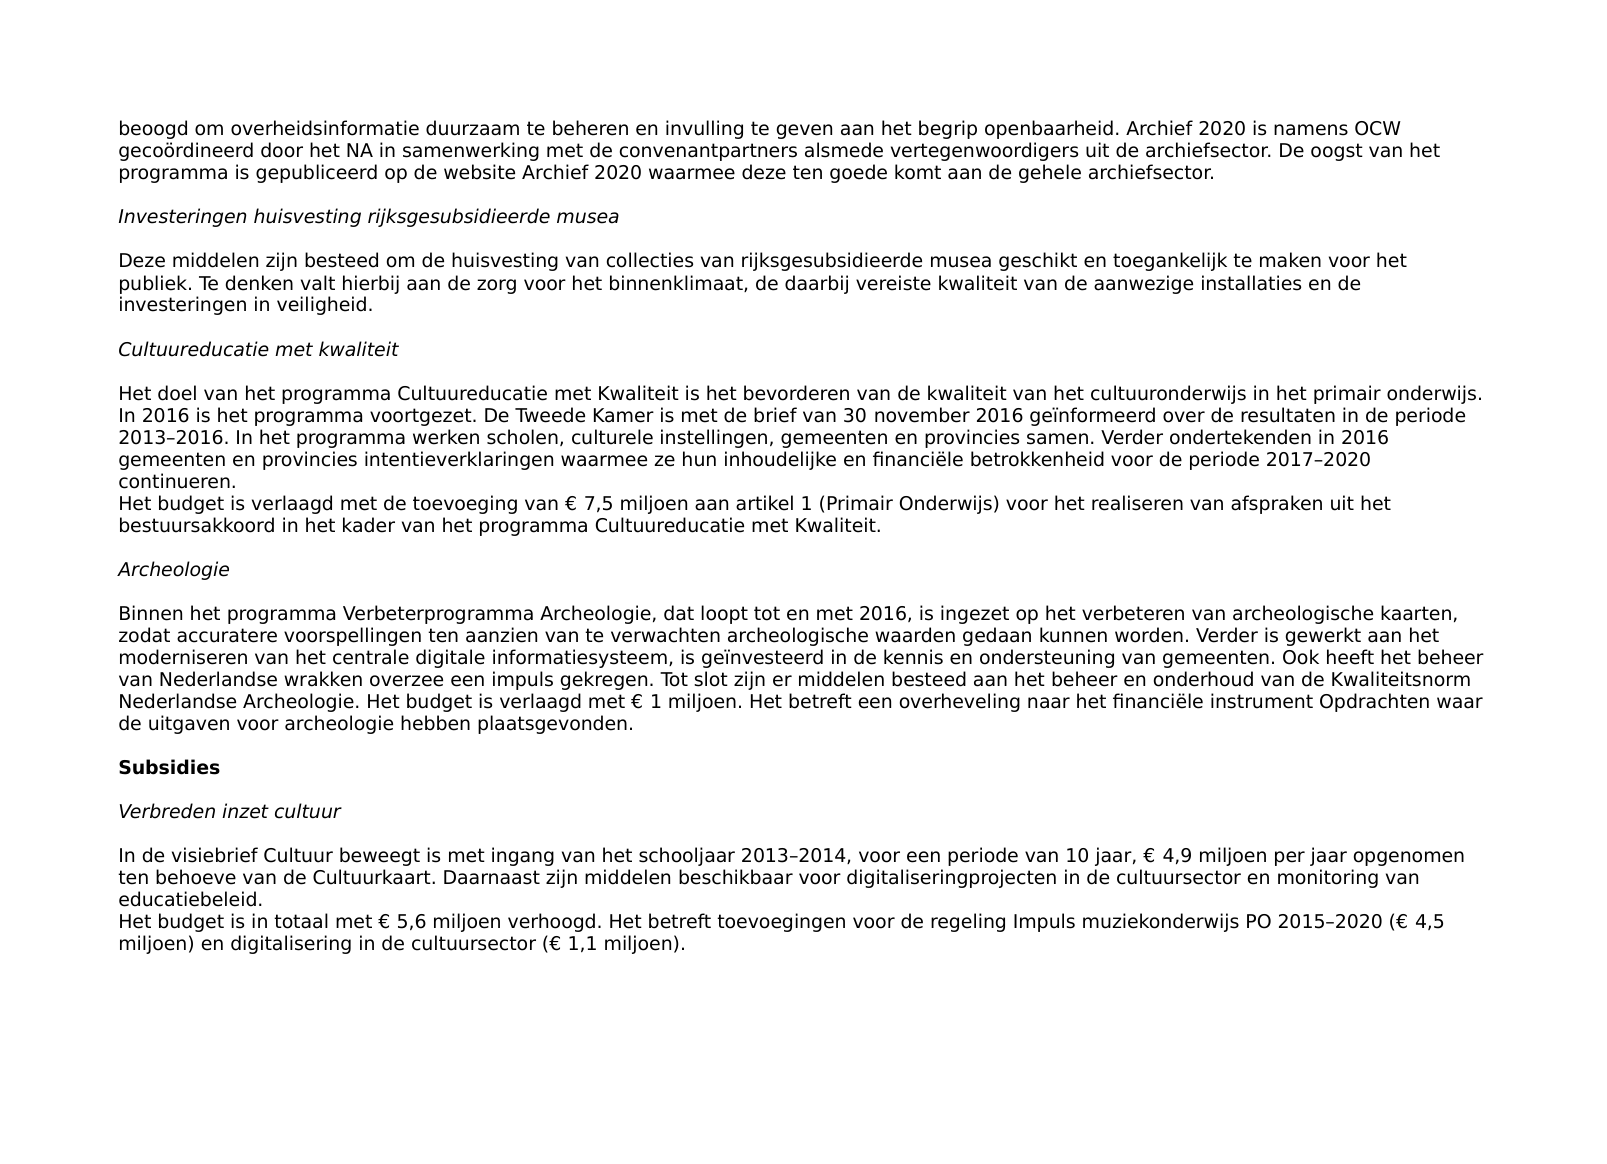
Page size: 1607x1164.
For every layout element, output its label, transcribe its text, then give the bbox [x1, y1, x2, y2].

text Het budget is in totaal met € 5,6 miljoen verhoogd. Het betreft toevoegingen voor de regeling Impuls muziekonderwijs PO 2015–2020 (€ 4,5 miljoen) en digitalisering in de cultuursector (€ 1,1 miljoen). [118, 911, 1488, 955]
subtitle Verbreden inzet cultuur [118, 801, 1488, 823]
subtitle Subsidies [118, 757, 1488, 779]
text Het budget is verlaagd met de toevoeging van € 7,5 miljoen aan artikel 1 (Primair Onderwijs) voor het realiseren van afspraken uit het bestuursakkoord in het kader van het programma Cultuureducatie met Kwaliteit. [118, 493, 1488, 537]
text Deze middelen zijn besteed om de huisvesting van collecties van rijksgesubsidieerde musea geschikt en toegankelijk te maken voor het publiek. Te denken valt hierbij aan de zorg voor het binnenklimaat, de daarbij vereiste kwaliteit van de aanwezige installaties en de investeringen in veiligheid. [118, 250, 1488, 316]
subtitle Archeologie [118, 559, 1488, 581]
subtitle Cultuureducatie met kwaliteit [118, 338, 1488, 361]
subtitle Investeringen huisvesting rijksgesubsidieerde musea [118, 206, 1488, 228]
text Het doel van het programma Cultuureducatie met Kwaliteit is het bevorderen van de kwaliteit van het cultuuronderwijs in het primair onderwijs. In 2016 is het programma voortgezet. De Tweede Kamer is met de brief van 30 november 2016 geïnformeerd over de resultaten in de periode 2013–2016. In het programma werken scholen, culturele instellingen, gemeenten en provincies samen. Verder ondertekenden in 2016 gemeenten en provincies intentieverklaringen waarmee ze hun inhoudelijke en financiële betrokkenheid voor de periode 2017–2020 continueren. [118, 383, 1488, 493]
text beoogd om overheidsinformatie duurzaam te beheren en invulling te geven aan het begrip openbaarheid. Archief 2020 is namens OCW gecoördineerd door het NA in samenwerking met de convenantpartners alsmede vertegenwoordigers uit de archiefsector. De oogst van het programma is gepubliceerd op de website Archief 2020 waarmee deze ten goede komt aan de gehele archiefsector. [118, 118, 1488, 184]
text Binnen het programma Verbeterprogramma Archeologie, dat loopt tot en met 2016, is ingezet op het verbeteren van archeologische kaarten, zodat accuratere voorspellingen ten aanzien van te verwachten archeologische waarden gedaan kunnen worden. Verder is gewerkt aan het moderniseren van het centrale digitale informatiesysteem, is geïnvesteerd in de kennis en ondersteuning van gemeenten. Ook heeft het beheer van Nederlandse wrakken overzee een impuls gekregen. Tot slot zijn er middelen besteed aan het beheer en onderhoud van de Kwaliteitsnorm Nederlandse Archeologie. Het budget is verlaagd met € 1 miljoen. Het betreft een overheveling naar het financiële instrument Opdrachten waar de uitgaven voor archeologie hebben plaatsgevonden. [118, 603, 1488, 735]
text In de visiebrief Cultuur beweegt is met ingang van het schooljaar 2013–2014, voor een periode van 10 jaar, € 4,9 miljoen per jaar opgenomen ten behoeve van de Cultuurkaart. Daarnaast zijn middelen beschikbaar voor digitaliseringprojecten in de cultuursector en monitoring van educatiebeleid. [118, 845, 1488, 911]
